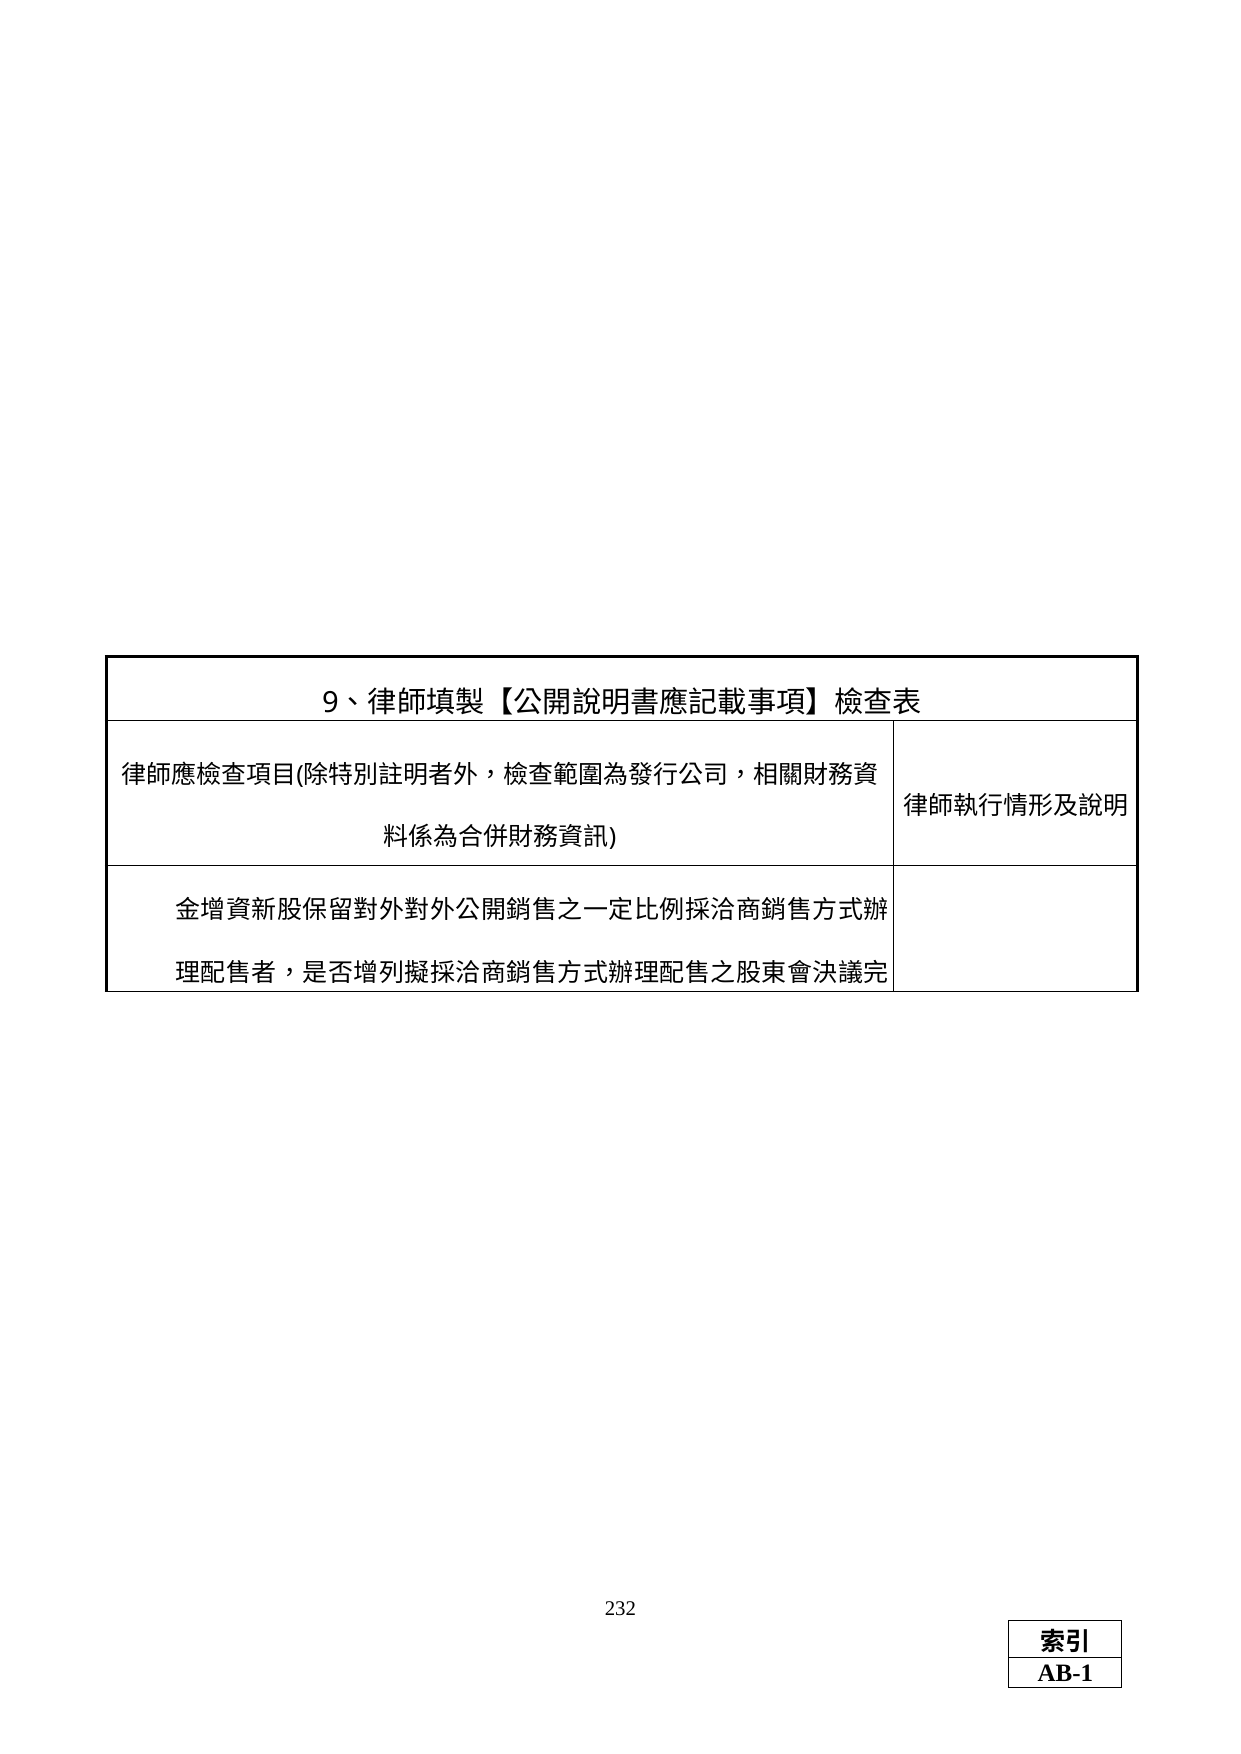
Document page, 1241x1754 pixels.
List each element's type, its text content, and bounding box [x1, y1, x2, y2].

table_cell 律師應檢查項目(除特別註明者外，檢查範圍為發行公司，相關財務資料係為合併財務資訊) [108, 721, 893, 865]
table_cell 律師執行情形及說明 [894, 721, 1136, 865]
table_header 9、律師填製【公開說明書應記載事項】檢查表 [108, 658, 1136, 720]
table_cell 金增資新股保留對外對外公開銷售之一定比例採洽商銷售方式辦理配售者，是否增列擬採洽商銷售方式辦理配售之股東會決議完 [108, 866, 893, 991]
table_cell [894, 866, 1136, 991]
